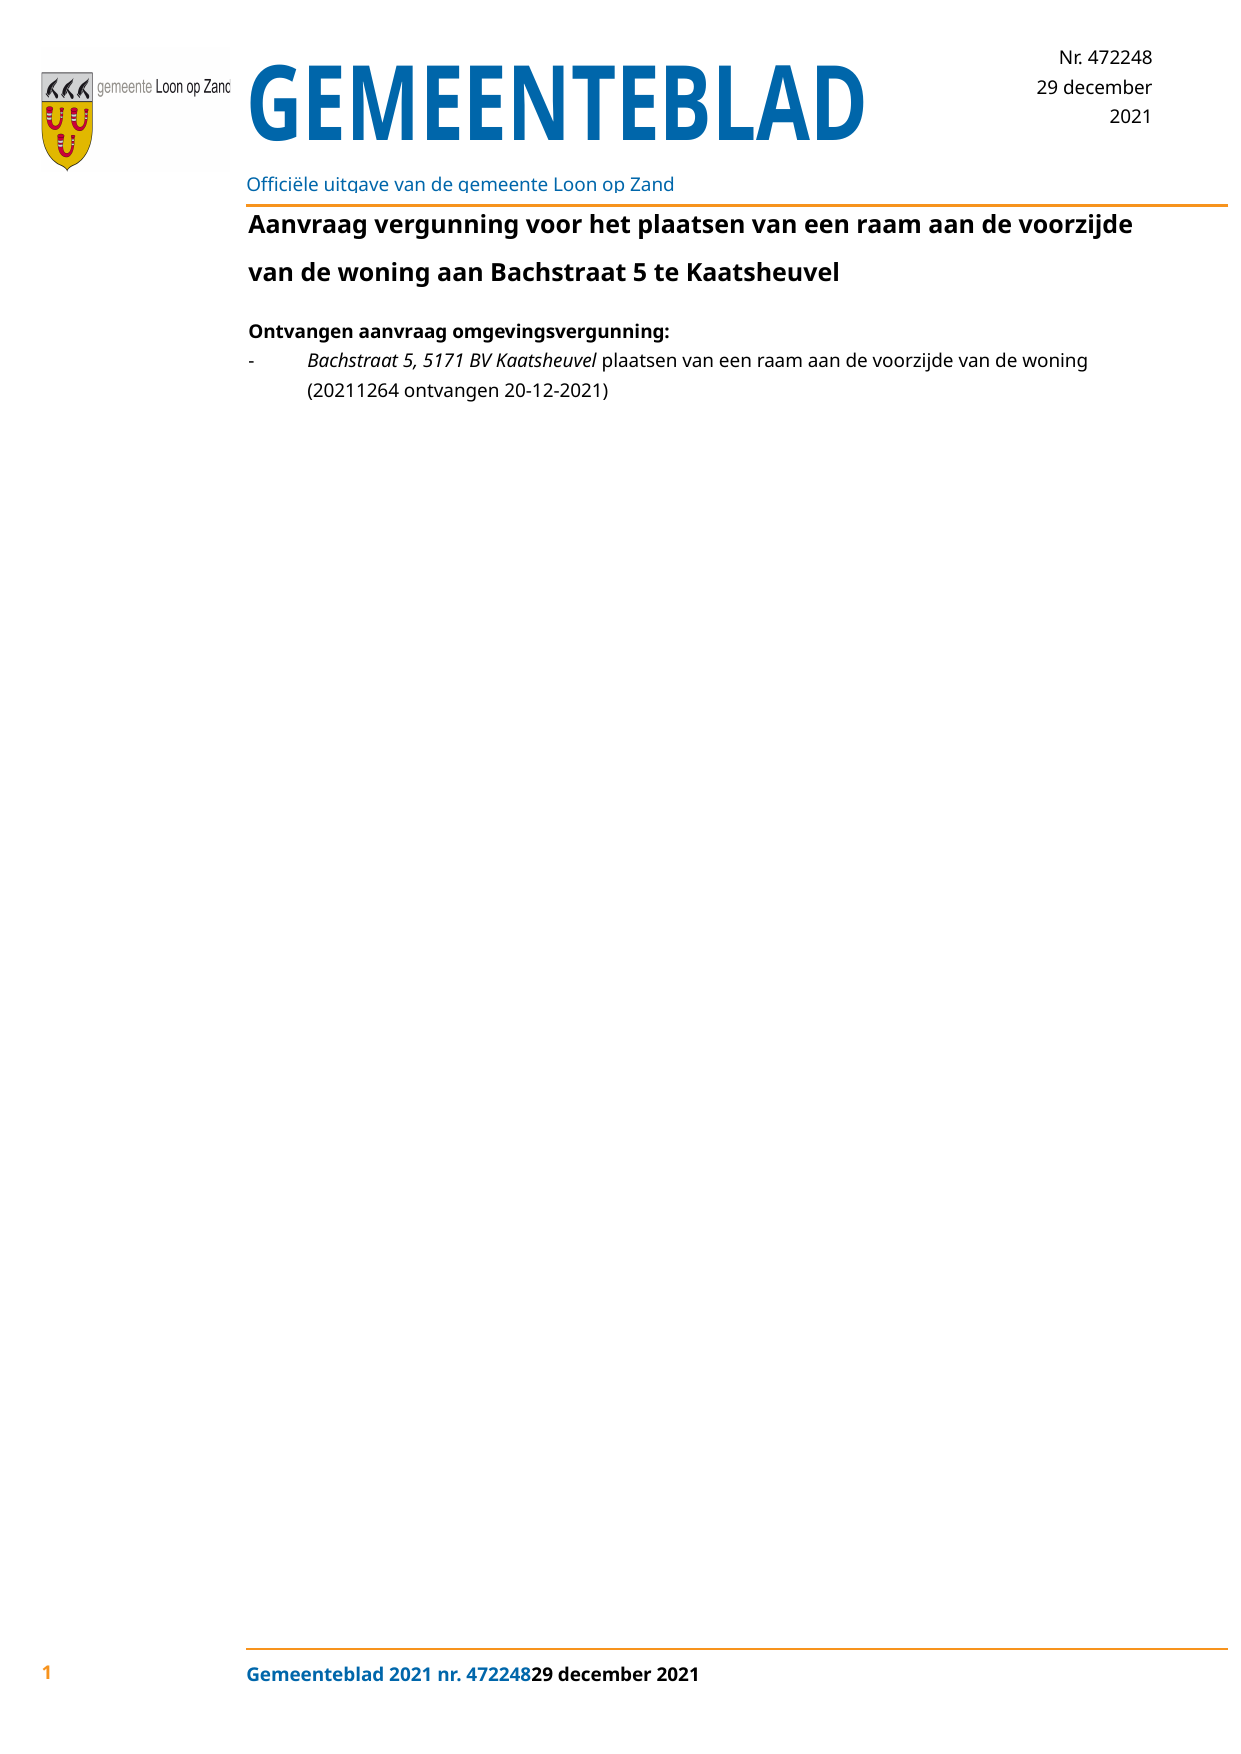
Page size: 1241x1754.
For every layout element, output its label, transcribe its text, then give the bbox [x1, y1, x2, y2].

text Ontvangen aanvraag omgevingsvergunning: [248, 318, 1152, 344]
picture [41, 47, 231, 172]
list Bachstraat 5, 5171 BV Kaatsheuvel plaatsen van een raam aan de voorzijde van de woning (20211264 ontvangen 20-12-2021) [248, 347, 1152, 403]
text Aanvraag vergunning voor het plaatsen van een raam aan de voorzijde van de woning aan Bachstraat 5 te Kaatsheuvel [248, 207, 1152, 288]
